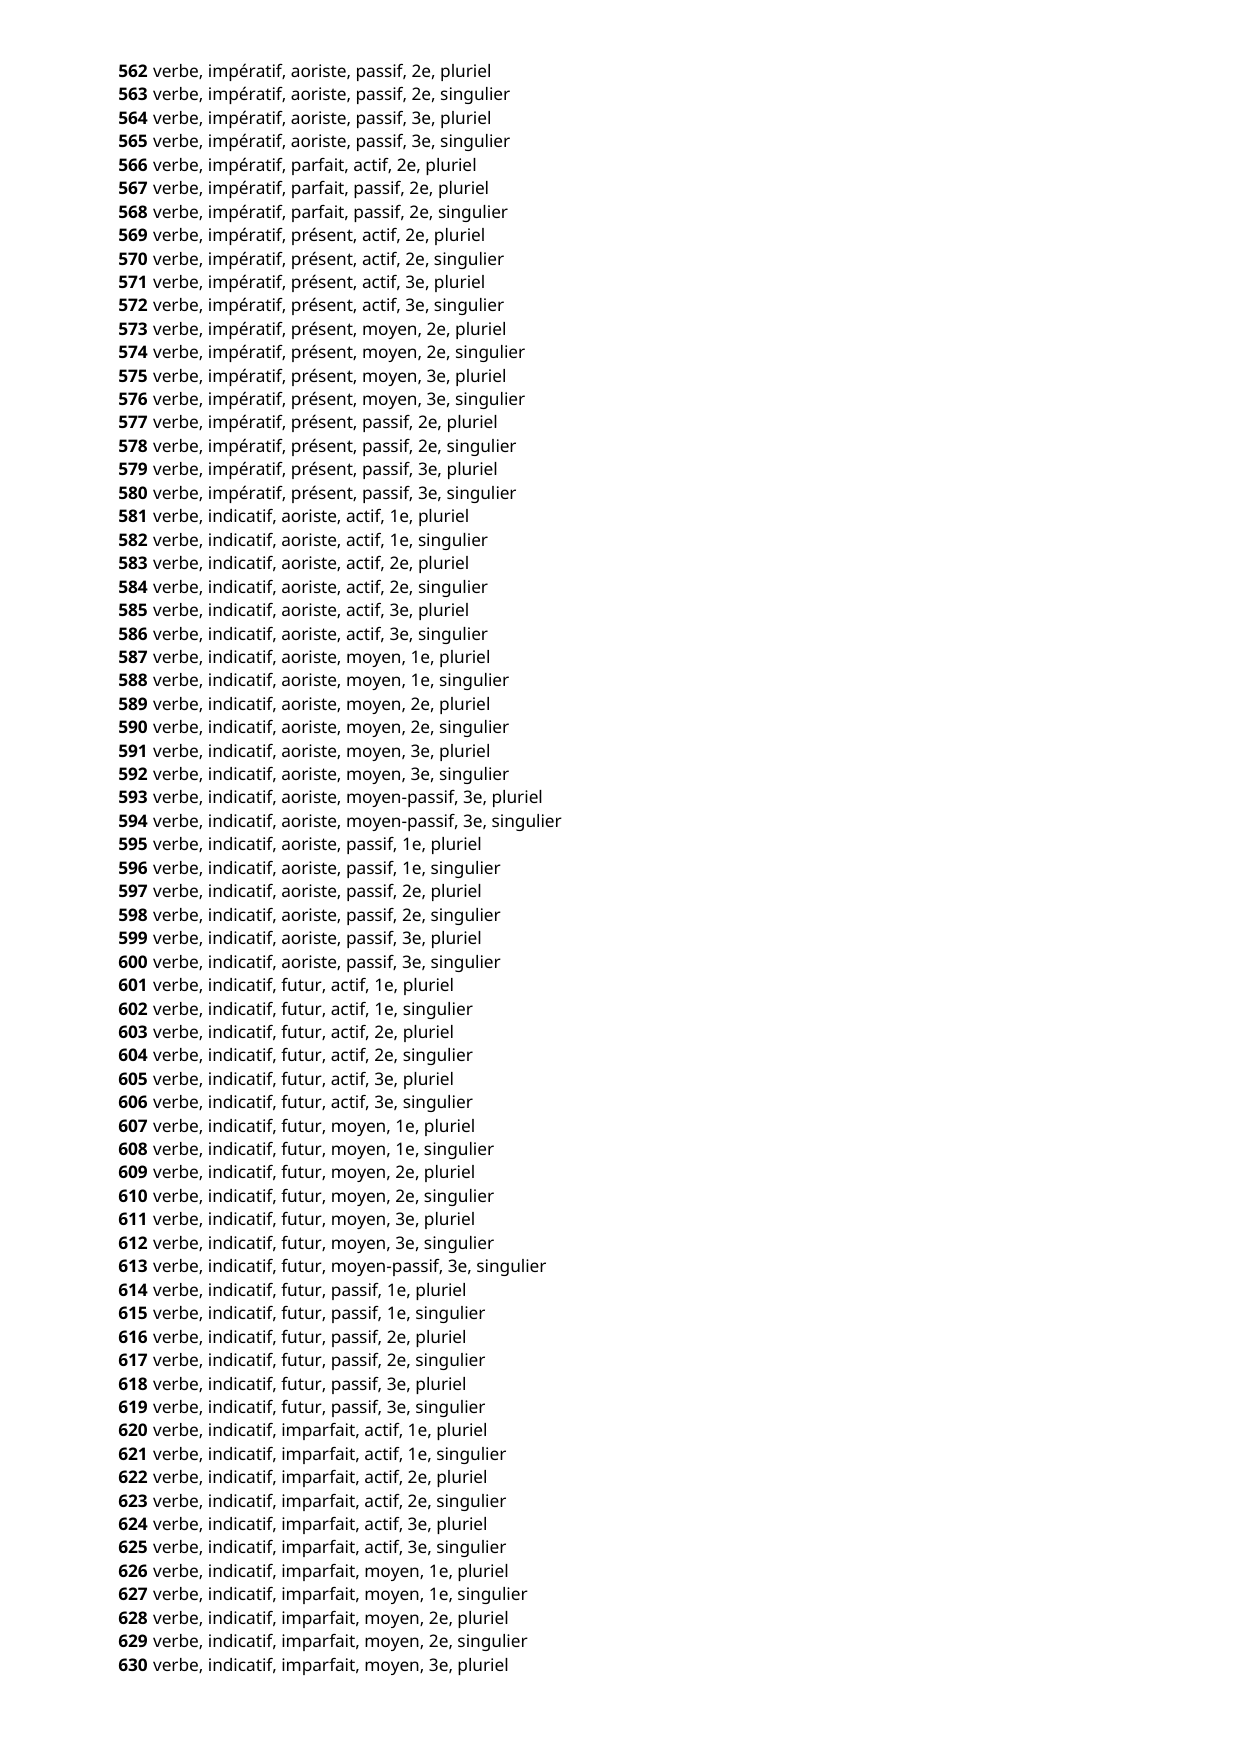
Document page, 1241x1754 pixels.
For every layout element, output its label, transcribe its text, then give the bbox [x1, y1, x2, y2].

table_cell 601 [118, 973, 153, 997]
table_cell verbe, indicatif, futur, actif, 3e, singulier [153, 1090, 1240, 1114]
table_cell 600 [118, 950, 153, 973]
table_cell 565 [118, 129, 153, 153]
table_cell 580 [118, 481, 153, 504]
table_cell 619 [118, 1395, 153, 1418]
table_cell verbe, indicatif, futur, actif, 1e, pluriel [153, 973, 1240, 997]
table_cell verbe, indicatif, futur, passif, 3e, pluriel [153, 1372, 1240, 1395]
table_cell verbe, indicatif, futur, actif, 3e, pluriel [153, 1067, 1240, 1090]
table_cell verbe, indicatif, aoriste, actif, 2e, singulier [153, 575, 1240, 598]
table_cell 583 [118, 551, 153, 575]
table_cell 575 [118, 364, 153, 387]
table_cell 572 [118, 294, 153, 317]
table_cell 628 [118, 1606, 153, 1629]
table_cell 587 [118, 645, 153, 668]
table_cell 612 [118, 1231, 153, 1254]
table_cell 620 [118, 1419, 153, 1442]
table_cell 566 [118, 153, 153, 176]
table_cell verbe, indicatif, futur, moyen, 2e, singulier [153, 1184, 1240, 1207]
table_cell verbe, impératif, présent, moyen, 3e, singulier [153, 387, 1240, 411]
table_cell verbe, indicatif, aoriste, passif, 2e, pluriel [153, 879, 1240, 903]
table_cell 577 [118, 411, 153, 434]
table_cell verbe, impératif, parfait, passif, 2e, singulier [153, 200, 1240, 223]
table_cell verbe, impératif, présent, passif, 3e, pluriel [153, 458, 1240, 481]
table_cell 582 [118, 528, 153, 551]
table_cell 568 [118, 200, 153, 223]
table_cell 569 [118, 223, 153, 247]
table_cell verbe, indicatif, futur, moyen, 2e, pluriel [153, 1161, 1240, 1184]
table_cell verbe, indicatif, imparfait, actif, 1e, singulier [153, 1442, 1240, 1465]
table_cell verbe, indicatif, aoriste, passif, 2e, singulier [153, 903, 1240, 926]
table_cell 624 [118, 1512, 153, 1536]
table_cell verbe, indicatif, futur, passif, 3e, singulier [153, 1395, 1240, 1418]
table_cell verbe, indicatif, imparfait, moyen, 2e, singulier [153, 1629, 1240, 1653]
table_cell verbe, indicatif, imparfait, moyen, 1e, singulier [153, 1583, 1240, 1606]
table_cell 618 [118, 1372, 153, 1395]
table_cell 588 [118, 669, 153, 692]
table_cell 615 [118, 1301, 153, 1325]
table_cell 614 [118, 1278, 153, 1301]
table_cell 576 [118, 387, 153, 411]
table_cell 584 [118, 575, 153, 598]
table_cell 564 [118, 106, 153, 129]
table_cell 626 [118, 1559, 153, 1582]
table_cell verbe, impératif, présent, moyen, 2e, singulier [153, 340, 1240, 364]
table_cell verbe, indicatif, futur, moyen, 1e, singulier [153, 1137, 1240, 1161]
table_cell verbe, indicatif, imparfait, moyen, 3e, pluriel [153, 1653, 1240, 1676]
table_cell 606 [118, 1090, 153, 1114]
table_cell verbe, indicatif, aoriste, moyen, 3e, pluriel [153, 739, 1240, 762]
table_cell 574 [118, 340, 153, 364]
table_cell verbe, impératif, présent, actif, 2e, singulier [153, 247, 1240, 270]
table_cell 599 [118, 926, 153, 950]
table_cell 607 [118, 1114, 153, 1137]
table_cell 604 [118, 1044, 153, 1067]
table_cell verbe, indicatif, imparfait, actif, 2e, singulier [153, 1489, 1240, 1512]
table_cell verbe, impératif, aoriste, passif, 3e, pluriel [153, 106, 1240, 129]
table_cell verbe, impératif, parfait, passif, 2e, pluriel [153, 176, 1240, 200]
table_cell verbe, indicatif, aoriste, moyen, 3e, singulier [153, 762, 1240, 786]
table_cell verbe, indicatif, aoriste, passif, 3e, singulier [153, 950, 1240, 973]
table_cell verbe, indicatif, aoriste, moyen, 1e, pluriel [153, 645, 1240, 668]
table_cell 570 [118, 247, 153, 270]
table_cell 609 [118, 1161, 153, 1184]
table_cell 593 [118, 786, 153, 809]
table_cell 625 [118, 1536, 153, 1559]
table_cell 567 [118, 176, 153, 200]
table_cell verbe, indicatif, aoriste, moyen-passif, 3e, pluriel [153, 786, 1240, 809]
table_cell 623 [118, 1489, 153, 1512]
table_cell verbe, indicatif, aoriste, moyen, 2e, singulier [153, 715, 1240, 739]
table_cell verbe, indicatif, imparfait, actif, 1e, pluriel [153, 1419, 1240, 1442]
table_cell 562 [118, 59, 153, 82]
table_cell 592 [118, 762, 153, 786]
table_cell verbe, impératif, aoriste, passif, 2e, singulier [153, 83, 1240, 106]
table_cell verbe, indicatif, aoriste, actif, 3e, singulier [153, 622, 1240, 645]
table_cell 573 [118, 317, 153, 340]
table_cell 616 [118, 1325, 153, 1348]
table_cell verbe, indicatif, futur, actif, 2e, pluriel [153, 1020, 1240, 1043]
table_cell 613 [118, 1254, 153, 1278]
table_cell verbe, indicatif, aoriste, actif, 1e, pluriel [153, 504, 1240, 528]
table_cell verbe, indicatif, aoriste, actif, 3e, pluriel [153, 598, 1240, 622]
table_cell 611 [118, 1208, 153, 1231]
table_cell 596 [118, 856, 153, 879]
table_cell verbe, impératif, présent, moyen, 2e, pluriel [153, 317, 1240, 340]
table_cell 627 [118, 1583, 153, 1606]
table_cell 586 [118, 622, 153, 645]
table_cell verbe, indicatif, aoriste, moyen, 2e, pluriel [153, 692, 1240, 715]
table_cell 603 [118, 1020, 153, 1043]
table_cell verbe, indicatif, imparfait, moyen, 1e, pluriel [153, 1559, 1240, 1582]
table_cell verbe, indicatif, futur, passif, 2e, singulier [153, 1348, 1240, 1372]
table_cell verbe, impératif, présent, actif, 2e, pluriel [153, 223, 1240, 247]
table_cell verbe, indicatif, futur, moyen, 1e, pluriel [153, 1114, 1240, 1137]
table_cell verbe, indicatif, aoriste, actif, 2e, pluriel [153, 551, 1240, 575]
table_cell verbe, indicatif, imparfait, actif, 3e, singulier [153, 1536, 1240, 1559]
table_cell verbe, indicatif, futur, passif, 2e, pluriel [153, 1325, 1240, 1348]
table_cell 617 [118, 1348, 153, 1372]
table_cell 629 [118, 1629, 153, 1653]
table_cell 597 [118, 879, 153, 903]
table_cell 622 [118, 1465, 153, 1489]
table_cell verbe, indicatif, futur, moyen, 3e, pluriel [153, 1208, 1240, 1231]
table_cell verbe, impératif, présent, moyen, 3e, pluriel [153, 364, 1240, 387]
table_cell 602 [118, 997, 153, 1020]
table_cell 630 [118, 1653, 153, 1676]
table_cell verbe, indicatif, futur, moyen-passif, 3e, singulier [153, 1254, 1240, 1278]
table_cell verbe, impératif, présent, passif, 3e, singulier [153, 481, 1240, 504]
table_cell 579 [118, 458, 153, 481]
table_cell verbe, impératif, présent, actif, 3e, pluriel [153, 270, 1240, 293]
table_cell 585 [118, 598, 153, 622]
table_cell verbe, indicatif, aoriste, passif, 1e, singulier [153, 856, 1240, 879]
table_cell verbe, impératif, aoriste, passif, 3e, singulier [153, 129, 1240, 153]
table_cell 563 [118, 83, 153, 106]
table_cell 608 [118, 1137, 153, 1161]
table_cell verbe, indicatif, aoriste, actif, 1e, singulier [153, 528, 1240, 551]
table_cell 605 [118, 1067, 153, 1090]
table_cell verbe, indicatif, futur, actif, 1e, singulier [153, 997, 1240, 1020]
table_cell 595 [118, 833, 153, 856]
table_cell 590 [118, 715, 153, 739]
table_cell verbe, indicatif, imparfait, actif, 3e, pluriel [153, 1512, 1240, 1536]
table_cell verbe, impératif, présent, actif, 3e, singulier [153, 294, 1240, 317]
table_cell verbe, indicatif, futur, passif, 1e, singulier [153, 1301, 1240, 1325]
table_cell verbe, impératif, aoriste, passif, 2e, pluriel [153, 59, 1240, 82]
table_cell verbe, indicatif, futur, passif, 1e, pluriel [153, 1278, 1240, 1301]
table_cell 594 [118, 809, 153, 832]
table_cell verbe, indicatif, futur, actif, 2e, singulier [153, 1044, 1240, 1067]
table_cell verbe, indicatif, aoriste, moyen, 1e, singulier [153, 669, 1240, 692]
table_cell 571 [118, 270, 153, 293]
table_cell 578 [118, 434, 153, 457]
table_cell verbe, indicatif, aoriste, passif, 1e, pluriel [153, 833, 1240, 856]
table_cell 581 [118, 504, 153, 528]
table_cell verbe, impératif, présent, passif, 2e, singulier [153, 434, 1240, 457]
table_cell verbe, indicatif, imparfait, actif, 2e, pluriel [153, 1465, 1240, 1489]
table_cell verbe, impératif, parfait, actif, 2e, pluriel [153, 153, 1240, 176]
table_cell verbe, indicatif, imparfait, moyen, 2e, pluriel [153, 1606, 1240, 1629]
table_cell verbe, indicatif, aoriste, passif, 3e, pluriel [153, 926, 1240, 950]
table_cell verbe, impératif, présent, passif, 2e, pluriel [153, 411, 1240, 434]
table_cell 621 [118, 1442, 153, 1465]
table_cell 598 [118, 903, 153, 926]
table_cell verbe, indicatif, futur, moyen, 3e, singulier [153, 1231, 1240, 1254]
table_cell 610 [118, 1184, 153, 1207]
table_cell 591 [118, 739, 153, 762]
table_cell verbe, indicatif, aoriste, moyen-passif, 3e, singulier [153, 809, 1240, 832]
table_cell 589 [118, 692, 153, 715]
